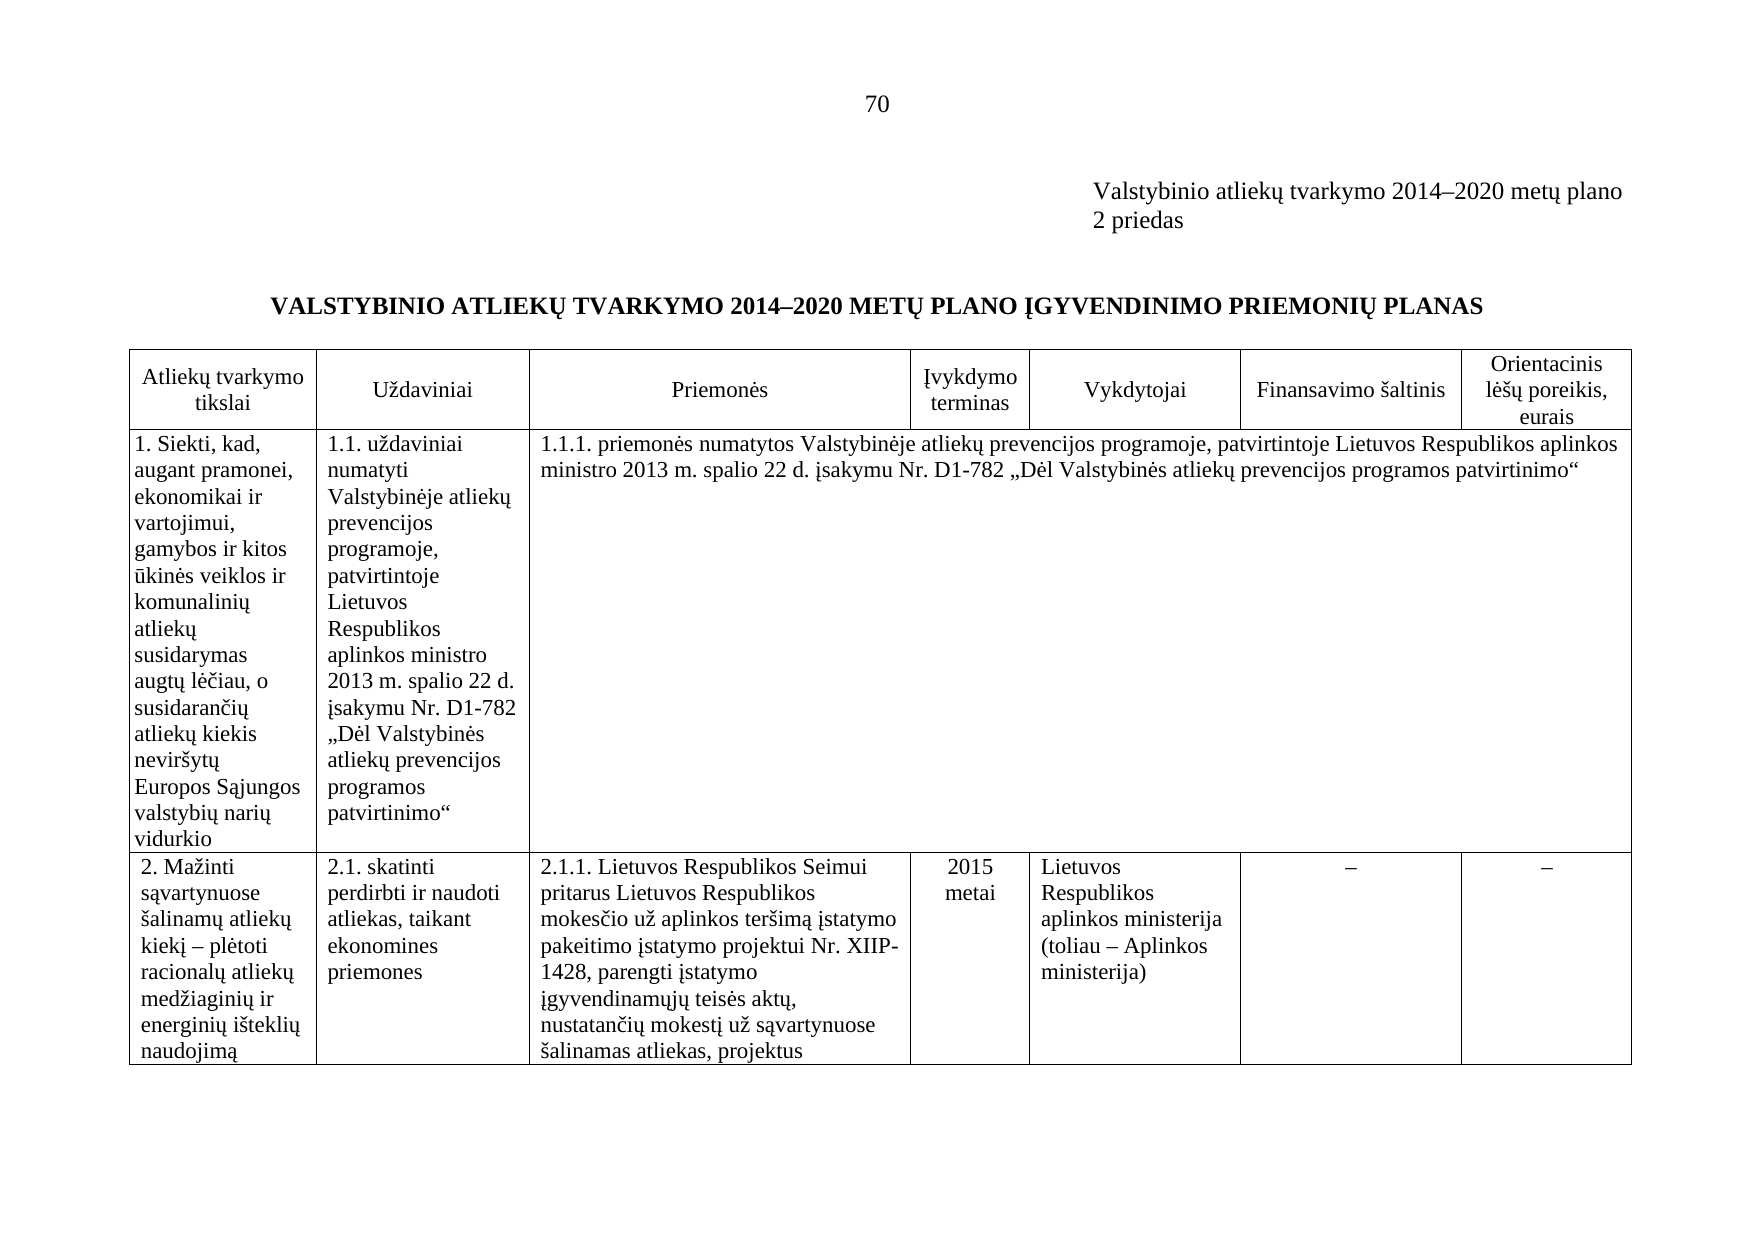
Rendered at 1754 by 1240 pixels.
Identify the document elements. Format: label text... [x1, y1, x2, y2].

table_header Orientacinis lėšų poreikis, eurais [1462, 350, 1631, 429]
table_header Finansavimo šaltinis [1241, 350, 1461, 429]
table_cell 1.1. uždaviniai numatyti Valstybinėje atliekų prevencijos programoje, patvirtintoje Lietuvos Respublikos aplinkos ministro 2013 m. spalio 22 d. įsakymu Nr. D1-782 „Dėl Valstybinės atliekų prevencijos programos patvirtinimo“ [317, 430, 529, 852]
table_cell 1.1.1. priemonės numatytos Valstybinėje atliekų prevencijos programoje, patvirtintoje Lietuvos Respublikos aplinkos ministro 2013 m. spalio 22 d. įsakymu Nr. D1-782 „Dėl Valstybinės atliekų prevencijos programos patvirtinimo“ [530, 430, 1631, 852]
text Valstybinio atliekų tvarkymo 2014–2020 METŲ plano ĮGYVENDINIMO PRIEMONIŲ PLANAS [118, 291, 1636, 320]
table_cell Lietuvos Respublikos aplinkos ministerija (toliau – Aplinkos ministerija) [1030, 853, 1240, 1064]
table_cell 2.1. skatinti perdirbti ir naudoti atliekas, taikant ekonomines priemones [317, 853, 529, 1064]
table_header Atliekų tvarkymo tikslai [130, 350, 316, 429]
table_header Priemonės [530, 350, 910, 429]
table_header Vykdytojai [1030, 350, 1240, 429]
table_cell – [1462, 853, 1631, 1064]
table_cell – [1241, 853, 1461, 1064]
table_cell 2. Mažinti sąvartynuose šalinamų atliekų kiekį – plėtoti racionalų atliekų medžiaginių ir energinių išteklių naudojimą [130, 853, 316, 1064]
text 2 priedas [1093, 205, 1636, 234]
table_cell 2015 metai [911, 853, 1029, 1064]
table_cell 2.1.1. Lietuvos Respublikos Seimui pritarus Lietuvos Respublikos mokesčio už aplinkos teršimą įstatymo pakeitimo įstatymo projektui Nr. XIIP-1428, parengti įstatymo įgyvendinamųjų teisės aktų, nustatančių mokestį už sąvartynuose šalinamas atliekas, projektus [530, 853, 910, 1064]
text Valstybinio atliekų tvarkymo 2014–2020 metų plano [1093, 176, 1636, 205]
table_cell 1. Siekti, kad, augant pramonei, ekonomikai ir vartojimui, gamybos ir kitos ūkinės veiklos ir komunalinių atliekų susidarymas augtų lėčiau, o susidarančių atliekų kiekis neviršytų Europos Sąjungos valstybių narių vidurkio [130, 430, 316, 852]
table_header Uždaviniai [317, 350, 529, 429]
table_header Įvykdymo terminas [911, 350, 1029, 429]
